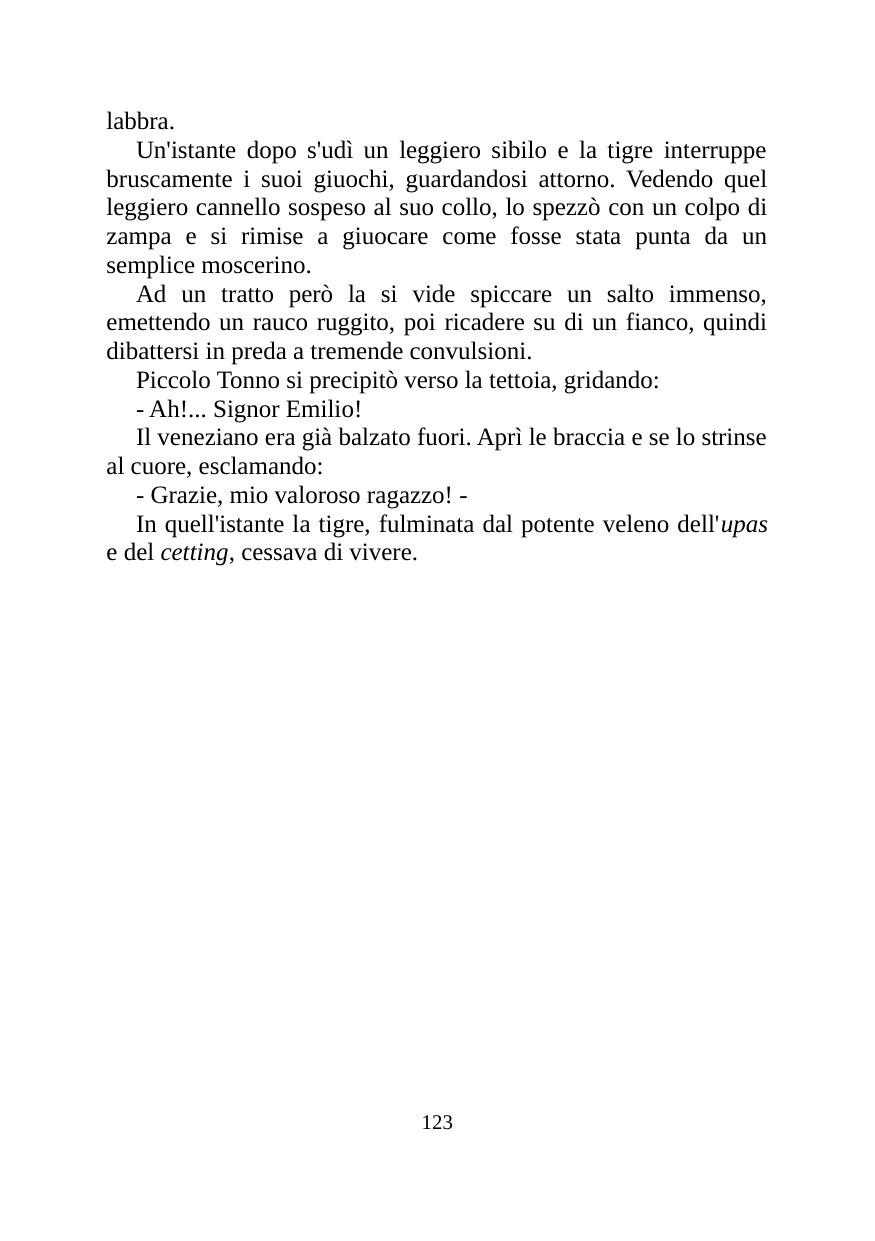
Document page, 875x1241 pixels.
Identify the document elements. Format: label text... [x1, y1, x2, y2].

text Piccolo Tonno si precipitò verso la tettoia, gridando: [106, 365, 768, 394]
text In quell'istante la tigre, fulminata dal potente veleno dell'upas e del cetting, cessava di vivere. [106, 509, 768, 566]
text - Grazie, mio valoroso ragazzo! - [106, 480, 768, 509]
text Ad un tratto però la si vide spiccare un salto immenso, emettendo un rauco ruggito, poi ricadere su di un fianco, quindi dibattersi in preda a tremende convulsioni. [106, 279, 768, 365]
text labbra. [106, 106, 768, 135]
text Il veneziano era già balzato fuori. Aprì le braccia e se lo strinse al cuore, esclamando: [106, 422, 768, 480]
text Un'istante dopo s'udì un leggiero sibilo e la tigre interruppe bruscamente i suoi giuochi, guardandosi attorno. Vedendo quel leggiero cannello sospeso al suo collo, lo spezzò con un colpo di zampa e si rimise a giuocare come fosse stata punta da un semplice moscerino. [106, 135, 768, 279]
text - Ah!... Signor Emilio! [106, 394, 768, 422]
